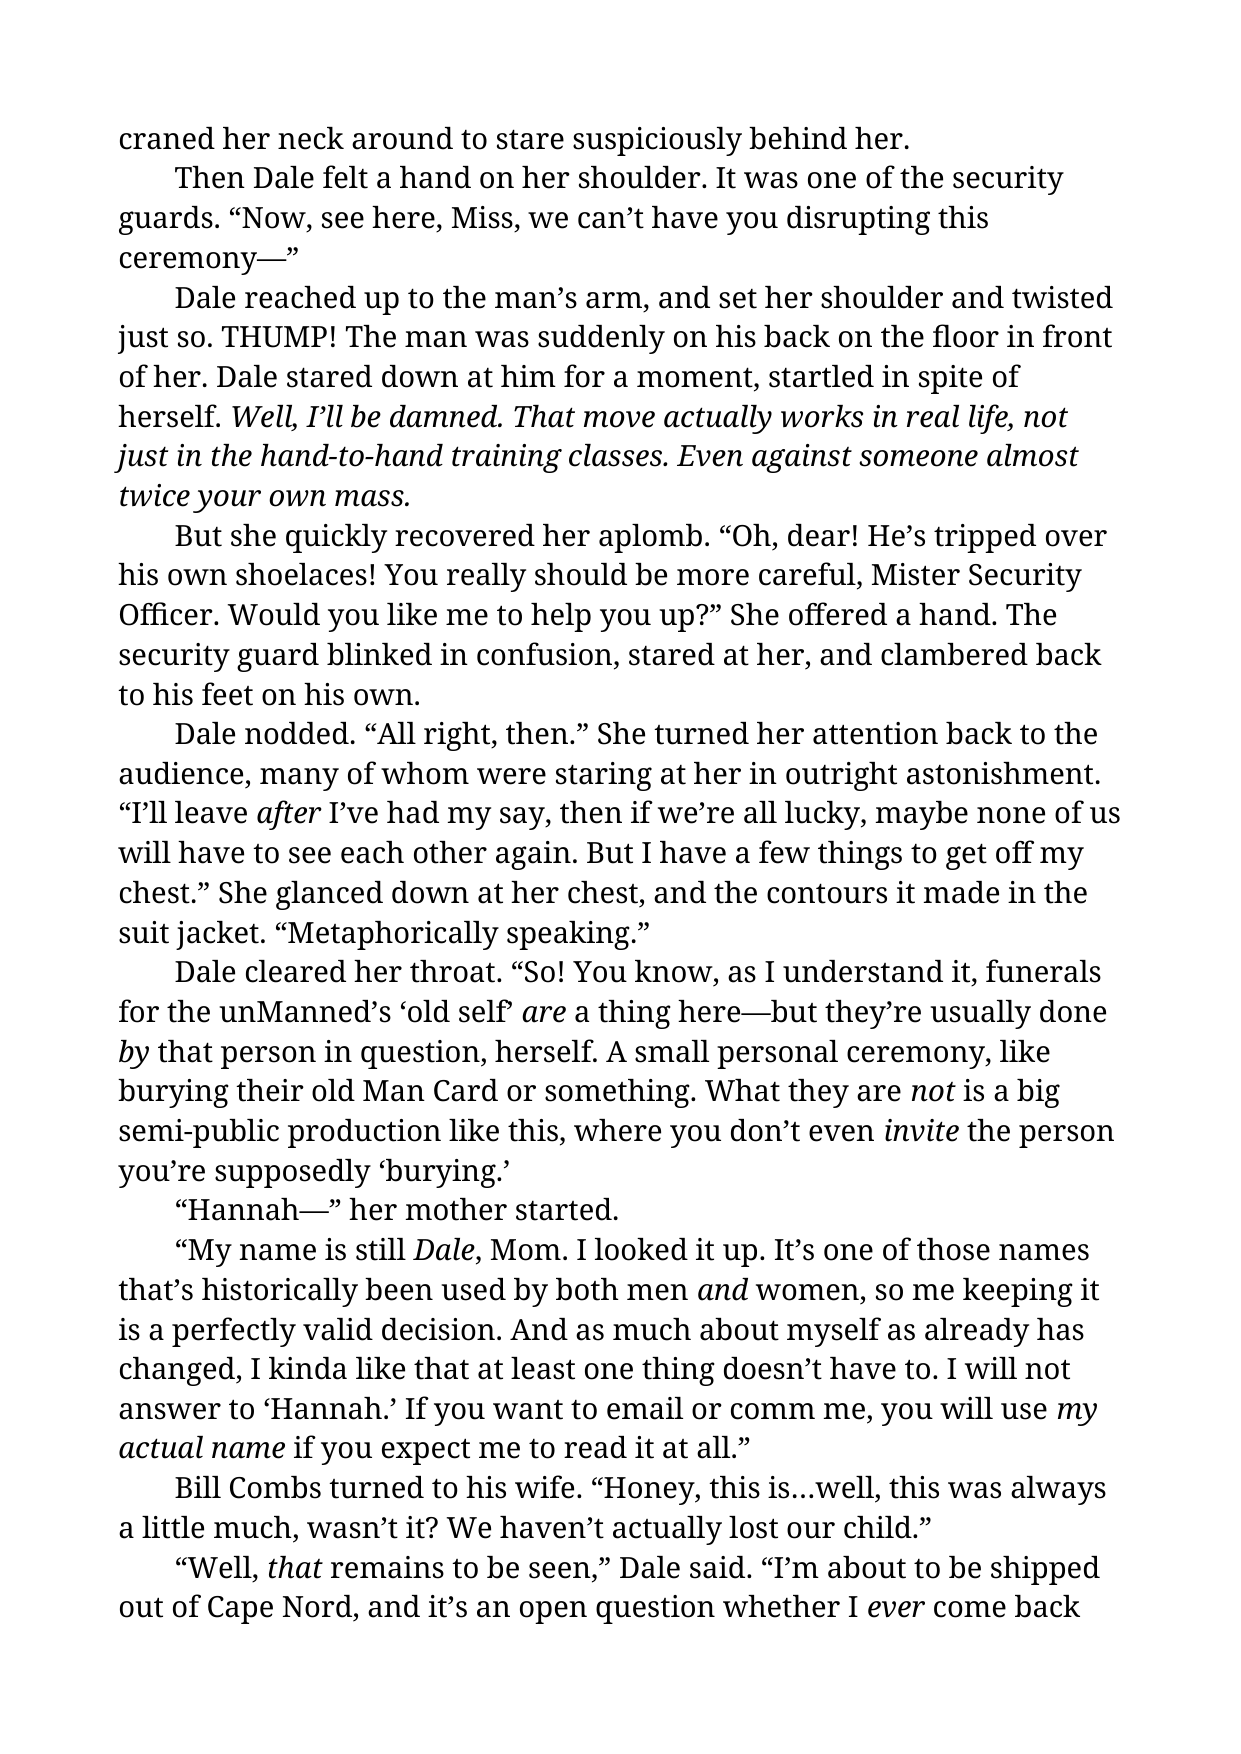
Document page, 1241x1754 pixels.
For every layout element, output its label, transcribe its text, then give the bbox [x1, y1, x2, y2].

text Then Dale felt a hand on her shoulder. It was one of the security guards. “Now, see here, Miss, we can’t have you disrupting this ceremony—” [118, 158, 1122, 277]
text “Well, that remains to be seen,” Dale said. “I’m about to be shipped out of Cape Nord, and it’s an open question whether I ever come back [118, 1547, 1122, 1626]
text Dale nodded. “All right, then.” She turned her attention back to the audience, many of whom were staring at her in outright astonishment. “I’ll leave after I’ve had my say, then if we’re all lucky, maybe none of us will have to see each other again. But I have a few things to get off my chest.” She glanced down at her chest, and the contours it made in the suit jacket. “Metaphorically speaking.” [118, 713, 1122, 952]
text craned her neck around to stare suspiciously behind her. [118, 118, 1122, 158]
text Dale cleared her throat. “So! You know, as I understand it, funerals for the unManned’s ‘old self’ are a thing here—but they’re usually done by that person in question, herself. A small personal ceremony, like burying their old Man Card or something. What they are not is a big semi-public production like this, where you don’t even invite the person you’re supposedly ‘burying.’ [118, 952, 1122, 1190]
text Dale reached up to the man’s arm, and set her shoulder and twisted just so. THUMP! The man was suddenly on his back on the floor in front of her. Dale stared down at him for a moment, startled in spite of herself. Well, I’ll be damned. That move actually works in real life, not just in the hand-to-hand training classes. Even against someone almost twice your own mass. [118, 277, 1122, 515]
text “Hannah—” her mother started. [118, 1190, 1122, 1229]
text “My name is still Dale, Mom. I looked it up. It’s one of those names that’s historically been used by both men and women, so me keeping it is a perfectly valid decision. And as much about myself as already has changed, I kinda like that at least one thing doesn’t have to. I will not answer to ‘Hannah.’ If you want to email or comm me, you will use my actual name if you expect me to read it at all.” [118, 1229, 1122, 1467]
text Bill Combs turned to his wife. “Honey, this is…well, this was always a little much, wasn’t it? We haven’t actually lost our child.” [118, 1467, 1122, 1547]
text But she quickly recovered her aplomb. “Oh, dear! He’s tripped over his own shoelaces! You really should be more careful, Mister Security Officer. Would you like me to help you up?” She offered a hand. The security guard blinked in confusion, stared at her, and clambered back to his feet on his own. [118, 515, 1122, 713]
